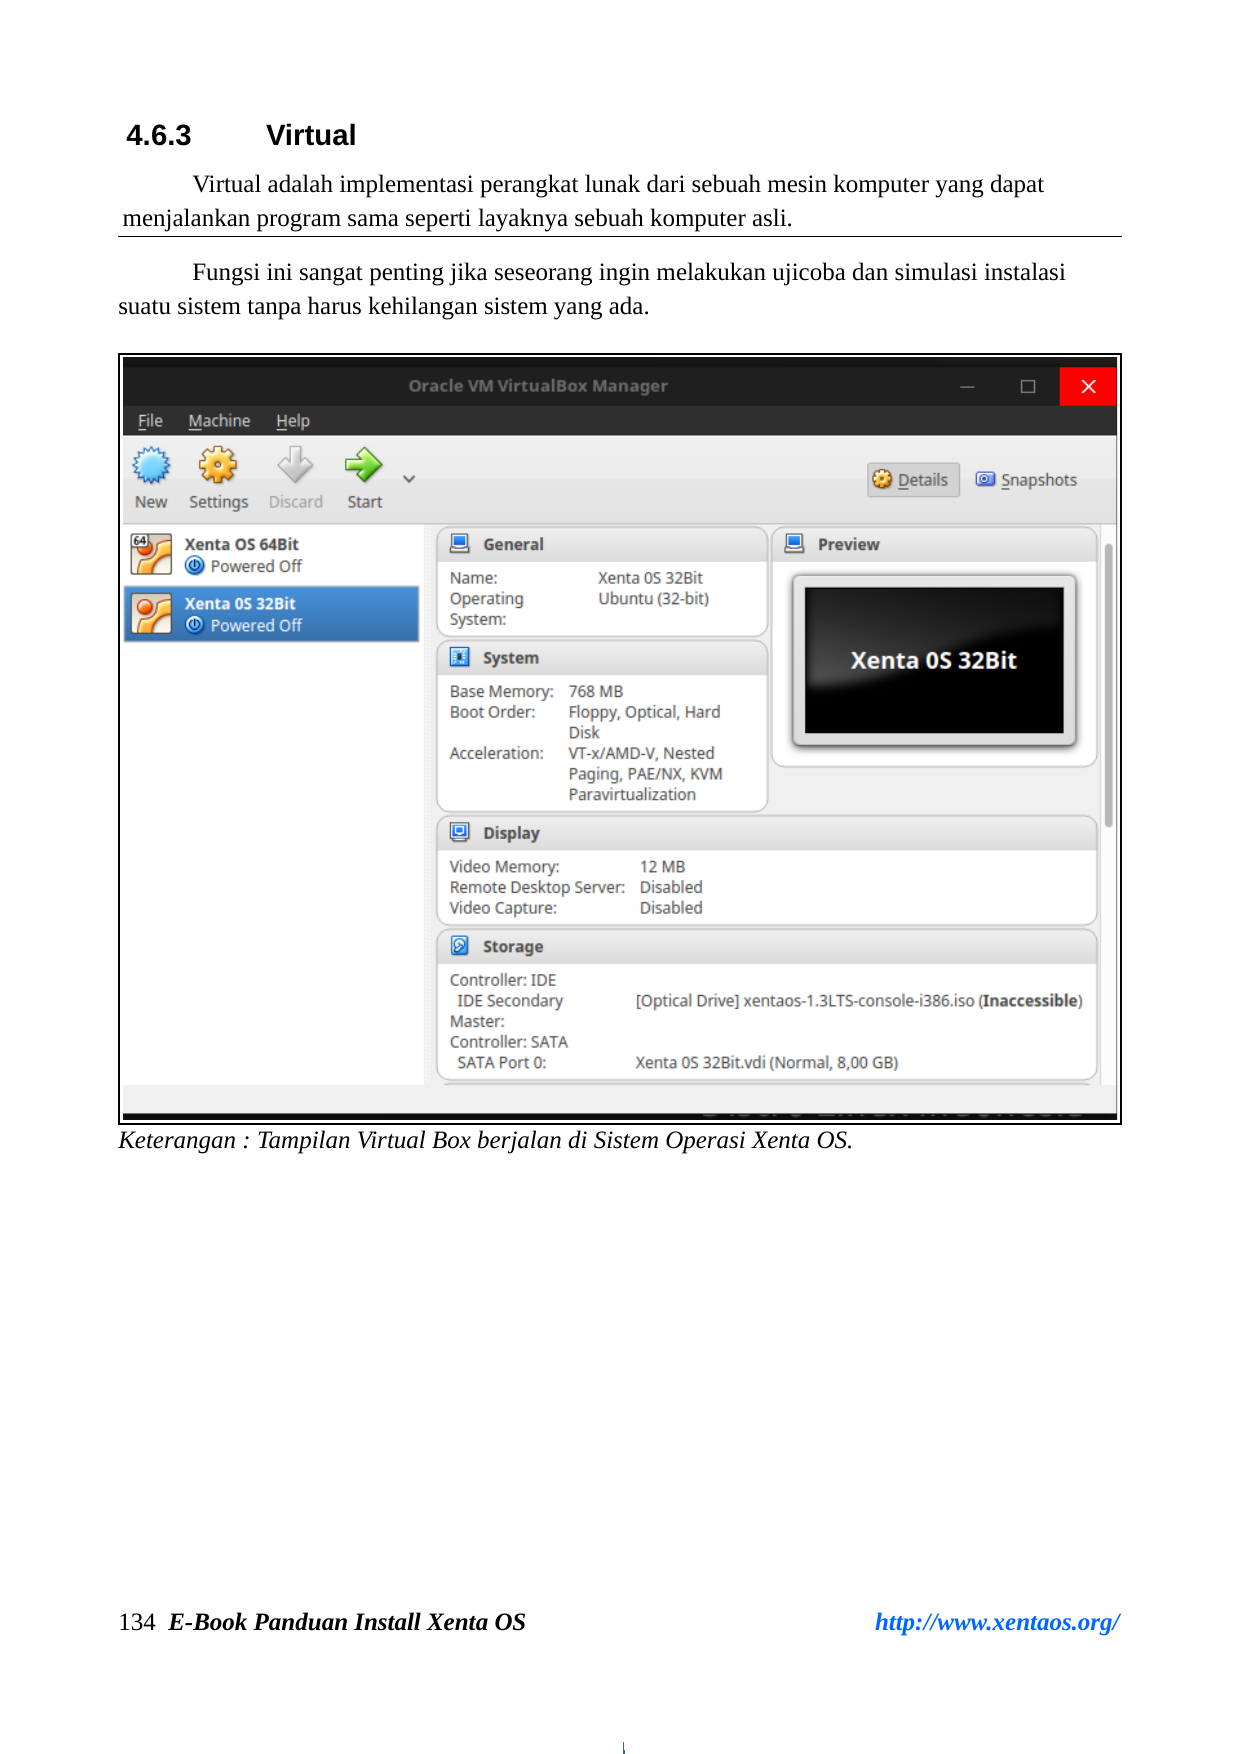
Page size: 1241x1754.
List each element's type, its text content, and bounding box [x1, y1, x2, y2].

text Keterangan : Tampilan Virtual Box berjalan di Sistem Operasi Xenta OS. [118, 1125, 1122, 1153]
subtitle Virtual [118, 118, 1122, 152]
text Virtual adalah implementasi perangkat lunak dari sebuah mesin komputer yang dapat menjalankan program sama seperti layaknya sebuah komputer asli. [118, 164, 1122, 236]
text Fungsi ini sangat penting jika seseorang ingin melakukan ujicoba dan simulasi instalasi suatu sistem tanpa harus kehilangan sistem yang ada. [118, 257, 1122, 320]
text [120, 355, 1120, 1123]
picture [123, 357, 1118, 1120]
